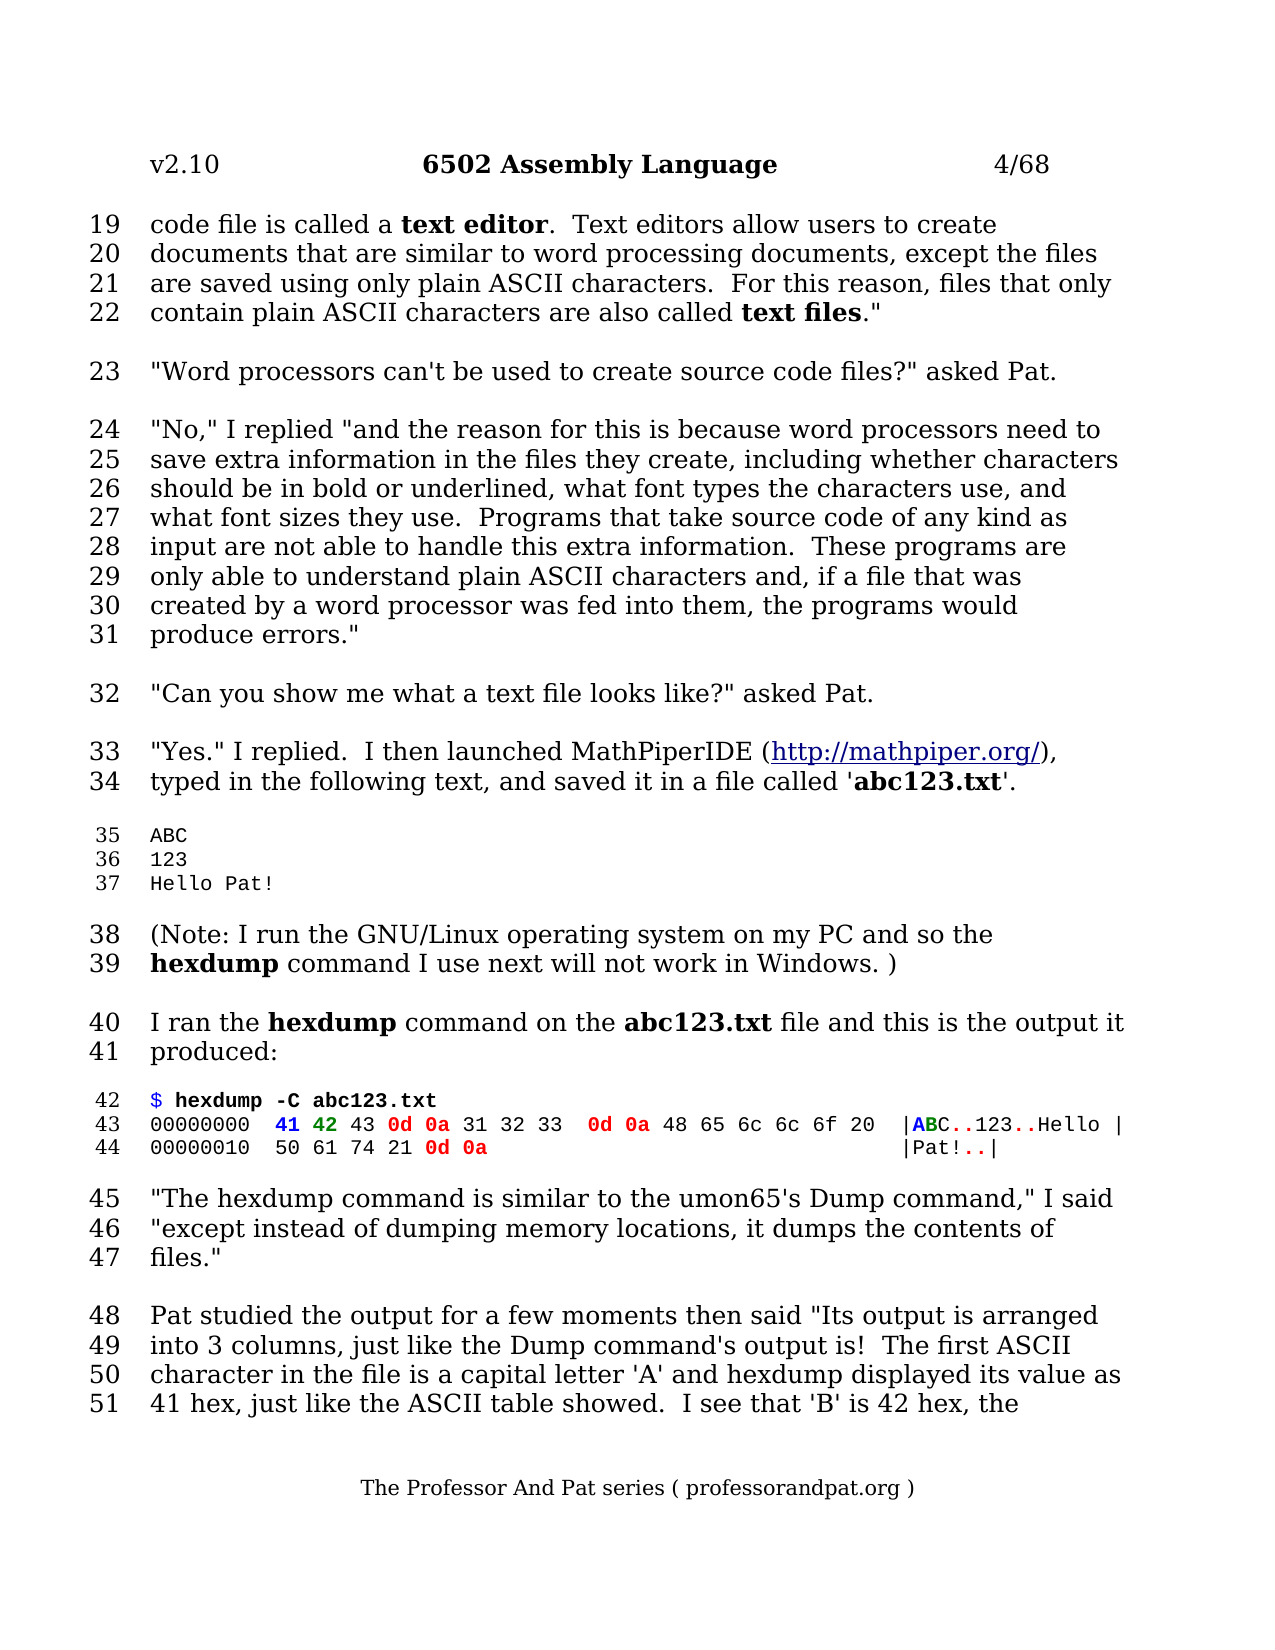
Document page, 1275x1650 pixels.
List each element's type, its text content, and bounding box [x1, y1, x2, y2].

text Hello Pat! [150, 873, 1125, 896]
text "No," I replied "and the reason for this is because word processors need to save extra information in the files they create, including whether characters should be in bold or underlined, what font types the characters use, and what font sizes they use. Programs that take source code of any kind as input are not able to handle this extra information. These programs are only able to understand plain ASCII characters and, if a file that was created by a word processor was fed into them, the programs would produce errors." [150, 416, 1125, 650]
text 00000010 50 61 74 21 0d 0a |Pat!..| [150, 1137, 1125, 1161]
text "Word processors can't be used to create source code files?" asked Pat. [150, 357, 1125, 386]
text I ran the hexdump command on the abc123.txt file and this is the output it produced: [150, 1008, 1125, 1067]
text $ hexdump -C abc123.txt [150, 1090, 1125, 1114]
text (Note: I run the GNU/Linux operating system on my PC and so the hexdump command I use next will not work in Windows. ) [150, 920, 1125, 979]
text "Yes." I replied. I then launched MathPiperIDE (http://mathpiper.org/), typed in the following text, and saved it in a file called 'abc123.txt'. [150, 737, 1125, 796]
text code file is called a text editor. Text editors allow users to create documents that are similar to word processing documents, except the files are saved using only plain ASCII characters. For this reason, files that only contain plain ASCII characters are also called text files." [150, 210, 1125, 328]
text "Can you show me what a text file looks like?" asked Pat. [150, 679, 1125, 708]
text 123 [150, 849, 1125, 873]
text "The hexdump command is similar to the umon65's Dump command," I said "except instead of dumping memory locations, it dumps the contents of files." [150, 1184, 1125, 1272]
text ABC [150, 826, 1125, 849]
text 00000000 41 42 43 0d 0a 31 32 33 0d 0a 48 65 6c 6c 6f 20 |ABC..123..Hello | [150, 1114, 1125, 1137]
text Pat studied the output for a few moments then said "Its output is arranged into 3 columns, just like the Dump command's output is! The first ASCII character in the file is a capital letter 'A' and hexdump displayed its value as 41 hex, just like the ASCII table showed. I see that 'B' is 42 hex, the [150, 1302, 1125, 1419]
